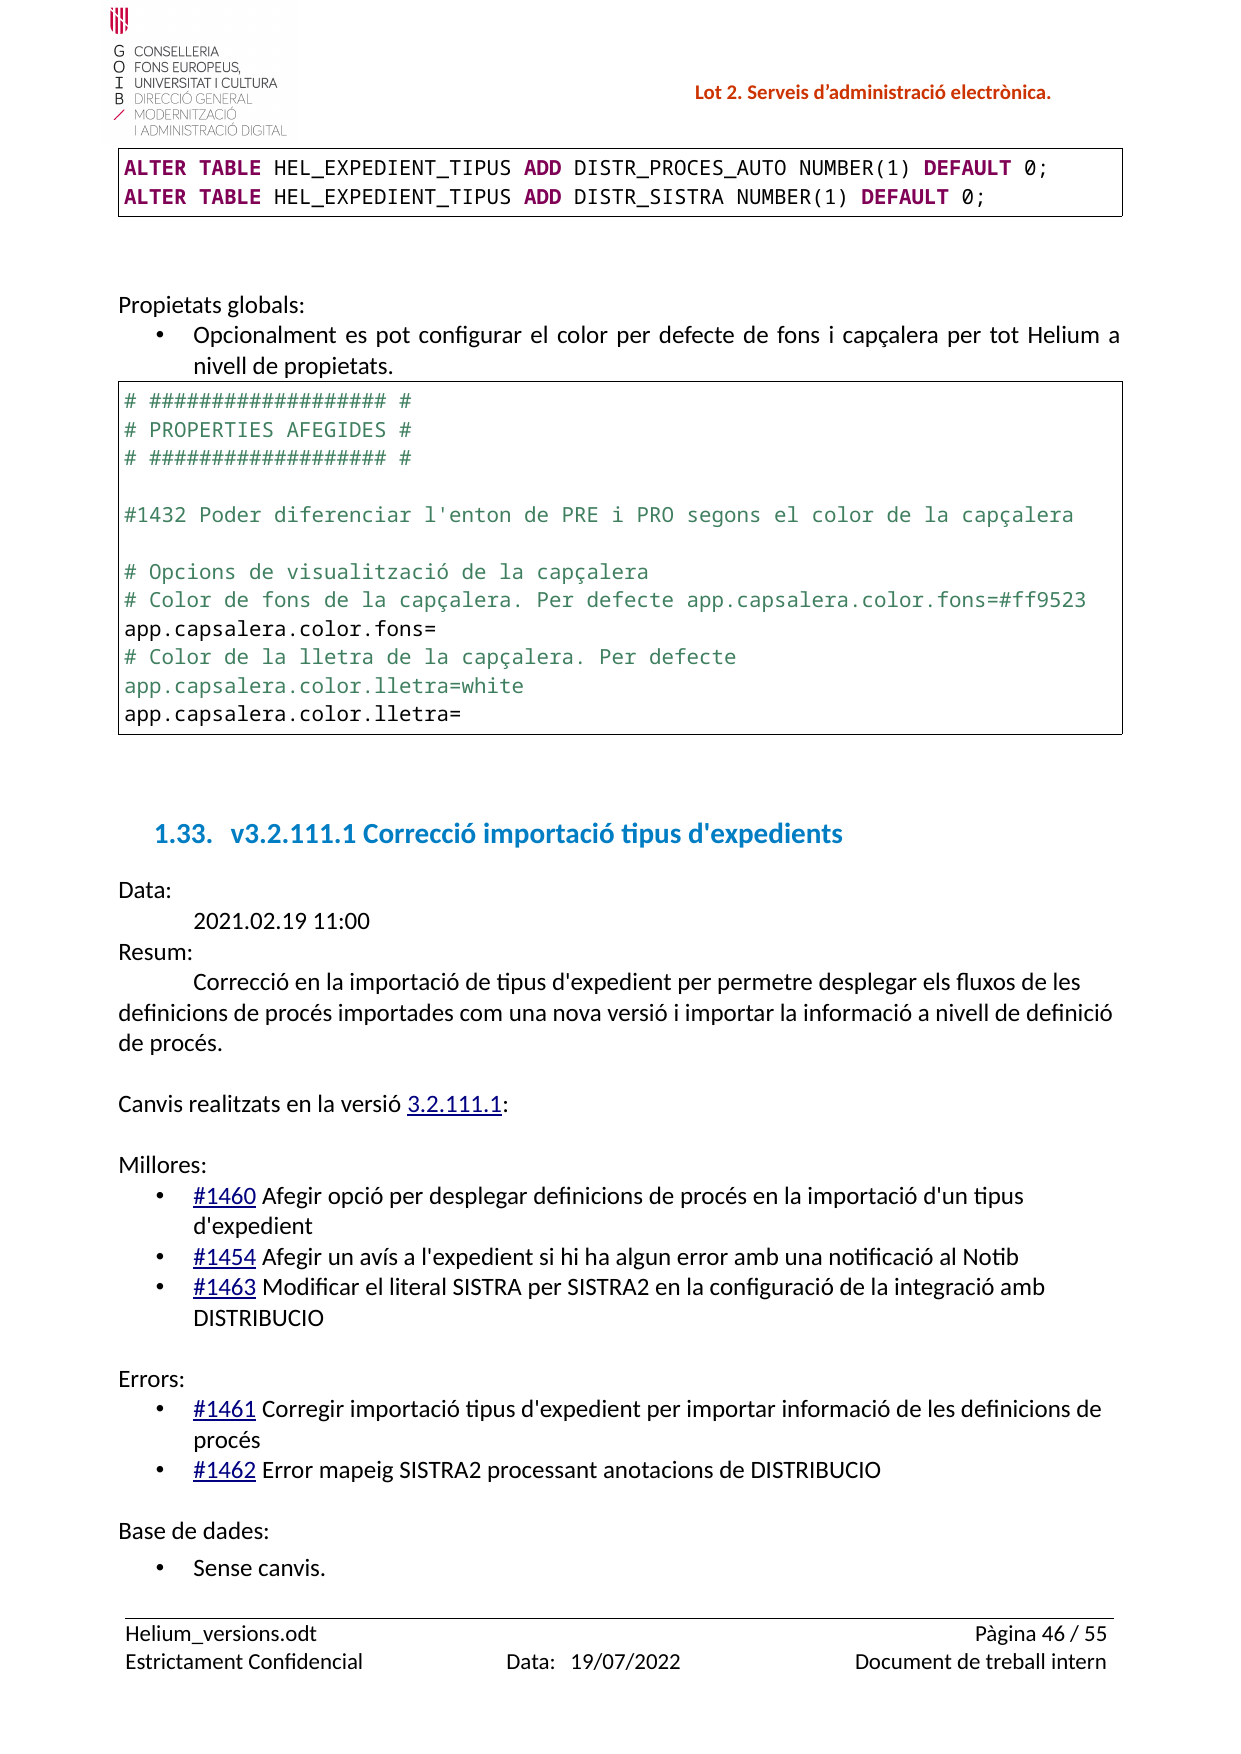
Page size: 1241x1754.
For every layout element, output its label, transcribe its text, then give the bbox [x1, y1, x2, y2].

list #1460 Afegir opció per desplegar definicions de procés en la importació d'un tipus d'expedient [156, 1180, 1122, 1241]
table_header ALTER TABLE HEL_EXPEDIENT_TIPUS ADD DISTR_PROCES_AUTO NUMBER(1) DEFAULT 0; ALTER TABLE HEL_EXPEDIENT_TIPUS ADD DISTR_SISTRA NUMBER(1) DEFAULT 0; [119, 149, 1122, 216]
text Base de dades: [118, 1516, 1122, 1546]
text Correcció en la importació de tipus d'expedient per permetre desplegar els fluxos de les definicions de procés importades com una nova versió i importar la informació a nivell de definició de procés. [118, 966, 1122, 1058]
list #1454 Afegir un avís a l'expedient si hi ha algun error amb una notificació al Notib [156, 1241, 1122, 1271]
text Errors: [118, 1363, 1122, 1393]
list Opcionalment es pot configurar el color per defecte de fons i capçalera per tot Helium a nivell de propietats. [156, 320, 1122, 381]
table_header # ################### # # PROPERTIES AFEGIDES # # ################### # #1432 Poder diferenciar l'enton de PRE i PRO segons el color de la capçalera # Opcions de visualització de la capçalera # Color de fons de la capçalera. Per defecte app.capsalera.color.fons=#ff9523 app.capsalera.color.fons= # Color de la lletra de la capçalera. Per defecte app.capsalera.color.lletra=white app.capsalera.color.lletra= [119, 382, 1122, 733]
picture [100, 0, 297, 144]
text Millores: [118, 1149, 1122, 1180]
list Sense canvis. [156, 1552, 1122, 1582]
text 2021.02.19 11:00 [118, 905, 1122, 936]
text Propietats globals: [118, 289, 1122, 320]
subtitle v3.2.111.1 Correcció importació tipus d'expedients [153, 815, 1122, 851]
text Data: [118, 874, 1122, 905]
text Canvis realitzats en la versió 3.2.111.1: [118, 1088, 1122, 1119]
list #1462 Error mapeig SISTRA2 processant anotacions de DISTRIBUCIO [156, 1454, 1122, 1485]
list #1463 Modificar el literal SISTRA per SISTRA2 en la configuració de la integració amb DISTRIBUCIO [156, 1271, 1122, 1332]
list #1461 Corregir importació tipus d'expedient per importar informació de les definicions de procés [156, 1393, 1122, 1454]
text Resum: [118, 936, 1122, 966]
